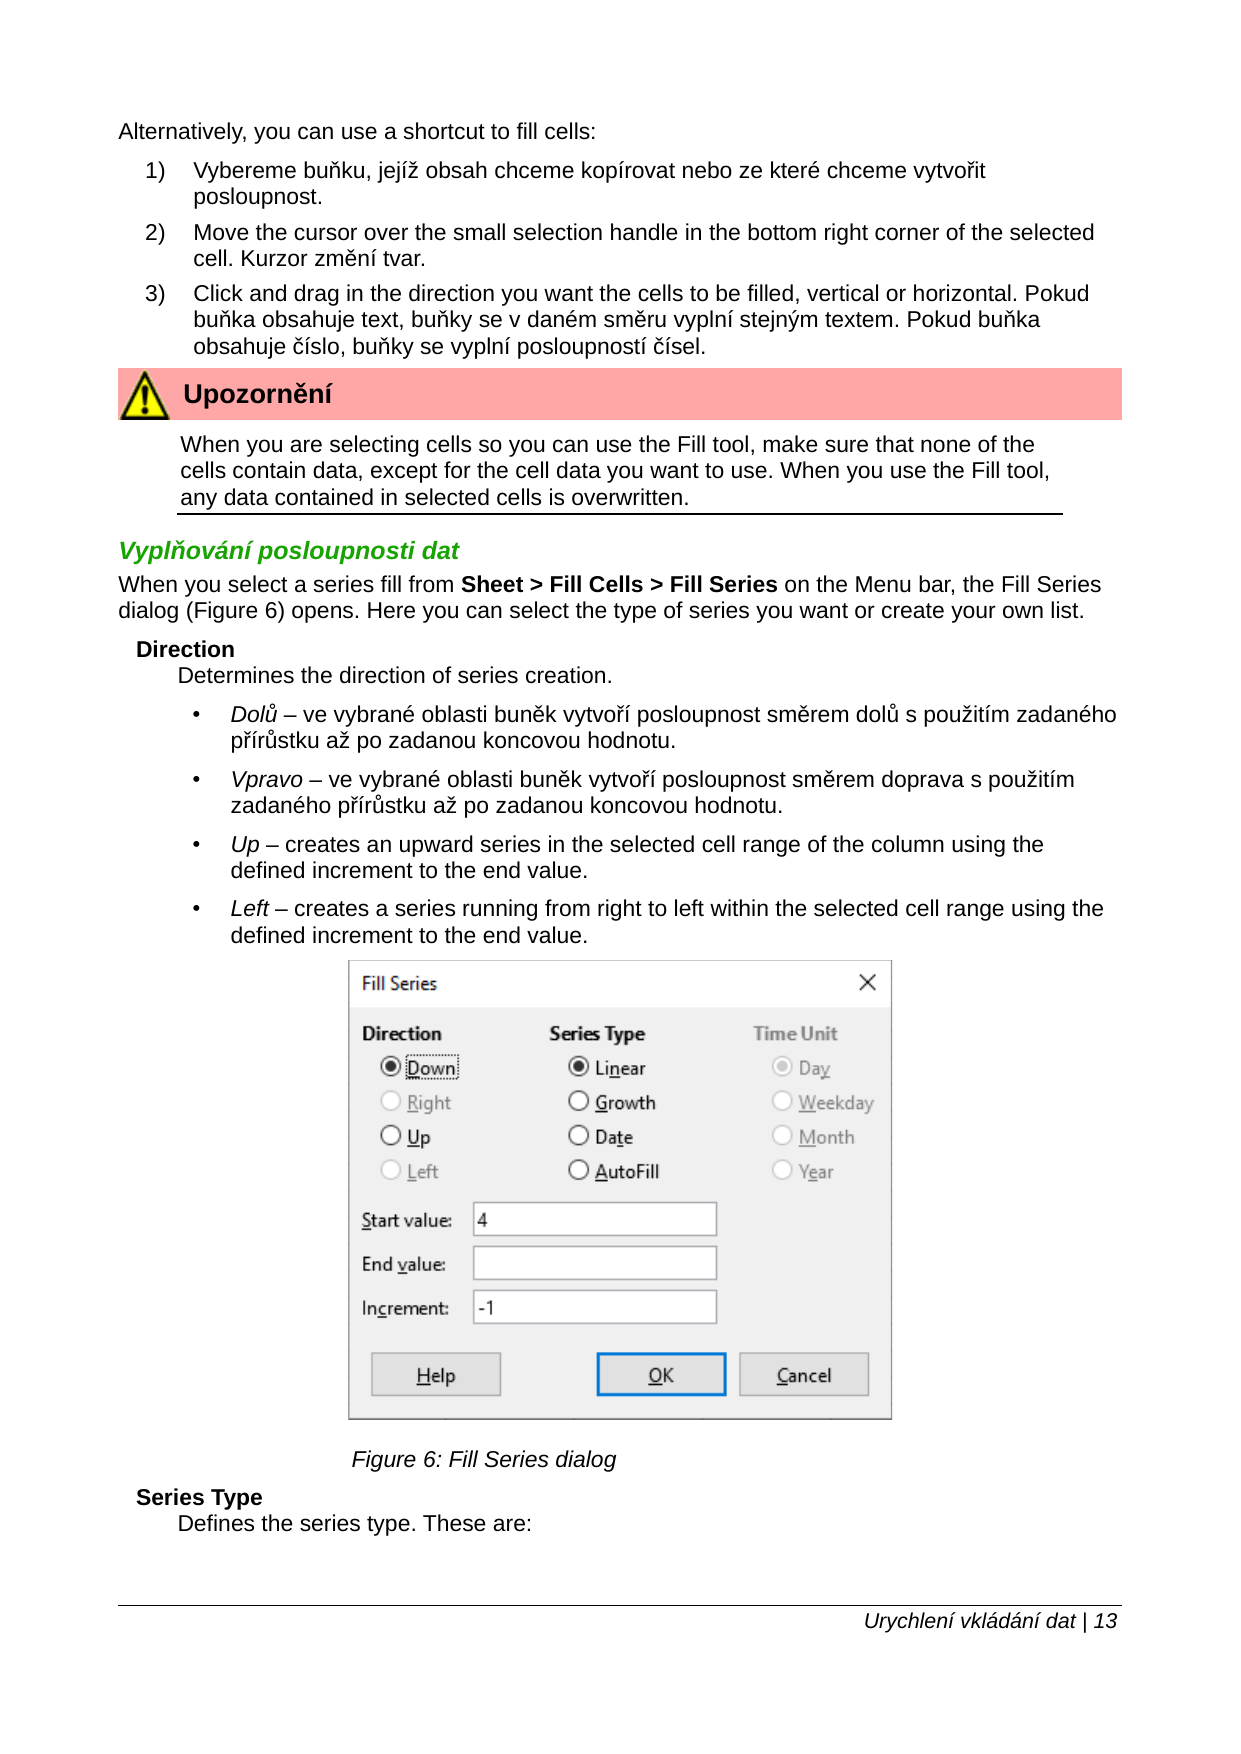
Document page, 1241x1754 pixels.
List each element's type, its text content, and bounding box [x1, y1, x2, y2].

list Move the cursor over the small selection handle in the bottom right corner of the selected cell. Kurzor změní tvar. [165, 218, 1122, 271]
picture [348, 960, 893, 1420]
text Determines the direction of series creation. [177, 662, 1122, 689]
list Left – creates a series running from right to left within the selected cell range using the defined increment to the end value. [192, 895, 1122, 948]
list Vybereme buňku, jejíž obsah chceme kopírovat nebo ze které chceme vytvořit posloupnost. [165, 157, 1122, 210]
list Up – creates an upward series in the selected cell range of the column using the defined increment to the end value. [192, 831, 1122, 883]
list Dolů – ve vybrané oblasti buněk vytvoří posloupnost směrem dolů s použitím zadaného přírůstku až po zadanou koncovou hodnotu. [192, 701, 1122, 754]
text Defines the series type. These are: [177, 1510, 1122, 1537]
subtitle Upozornění [118, 368, 1122, 420]
text When you select a series fill from Sheet > Fill Cells > Fill Series on the Menu bar, the Fill Series dialog (Figure 6) opens. Here you can select the type of series you want or create your own list. [118, 571, 1122, 623]
list Click and drag in the direction you want the cells to be filled, vertical or horizontal. Pokud buňka obsahuje text, buňky se v daném směru vyplní stejným textem. Pokud buňka obsahuje číslo, buňky se vyplní posloupností čísel. [165, 280, 1122, 359]
text Direction [136, 636, 1122, 662]
picture [119, 369, 170, 420]
subtitle Vyplňování posloupnosti dat [118, 536, 1122, 565]
text Figure 6: Fill Series dialog [351, 1420, 889, 1472]
text Alternatively, you can use a shortcut to fill cells: [118, 118, 1122, 144]
text Series Type [136, 1484, 1122, 1510]
text When you are selecting cells so you can use the Fill tool, make sure that none of the cells contain data, except for the cell data you want to use. When you use the Fill tool, any data contained in selected cells is overwritten. [177, 428, 1063, 513]
list Vpravo – ve vybrané oblasti buněk vytvoří posloupnost směrem doprava s použitím zadaného přírůstku až po zadanou koncovou hodnotu. [192, 766, 1122, 818]
